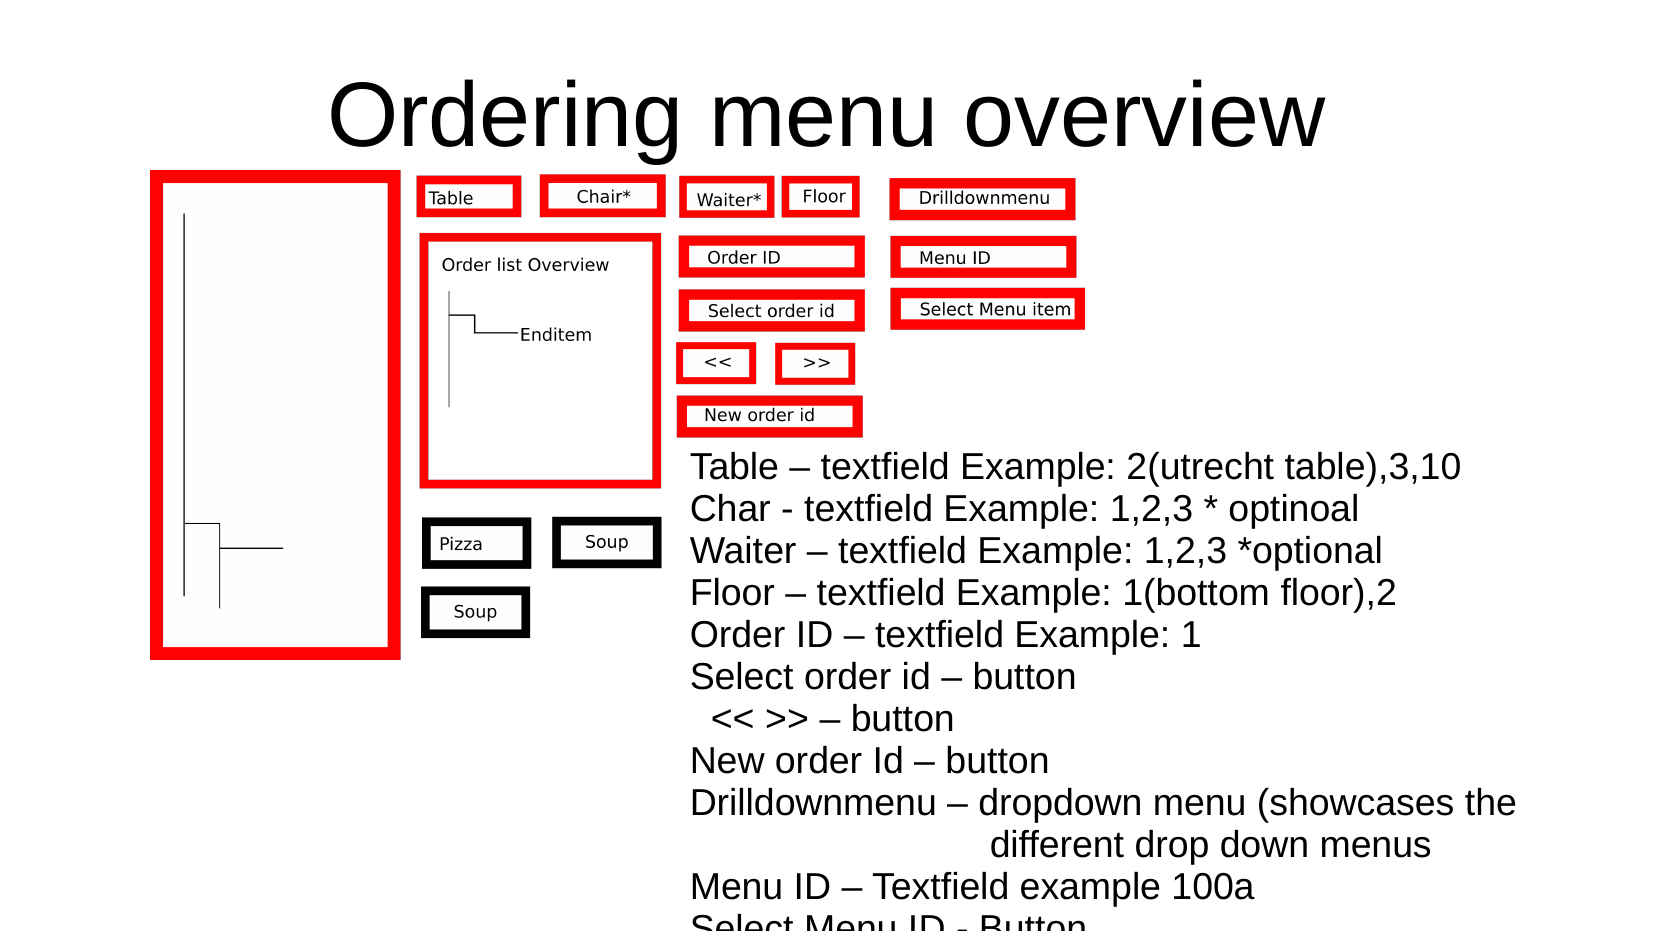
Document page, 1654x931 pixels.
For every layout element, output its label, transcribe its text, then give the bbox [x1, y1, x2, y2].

text_box Table – textfield Example: 2(utrecht table),3,10 Char - textfield Example: 1,2,3 * optinoal Waiter – textfield Example: 1,2,3 *optional Floor – textfield Example: 1(bottom floor),2 Order ID – textfield Example: 1 Select order id – button << >> – button New order Id – button Drilldownmenu – dropdown menu (showcases the different drop down menus Menu ID – Textfield example 100a Select Menu ID - Button [675, 438, 1561, 931]
picture [150, 170, 1085, 661]
title Ordering menu overview [82, 37, 1571, 193]
